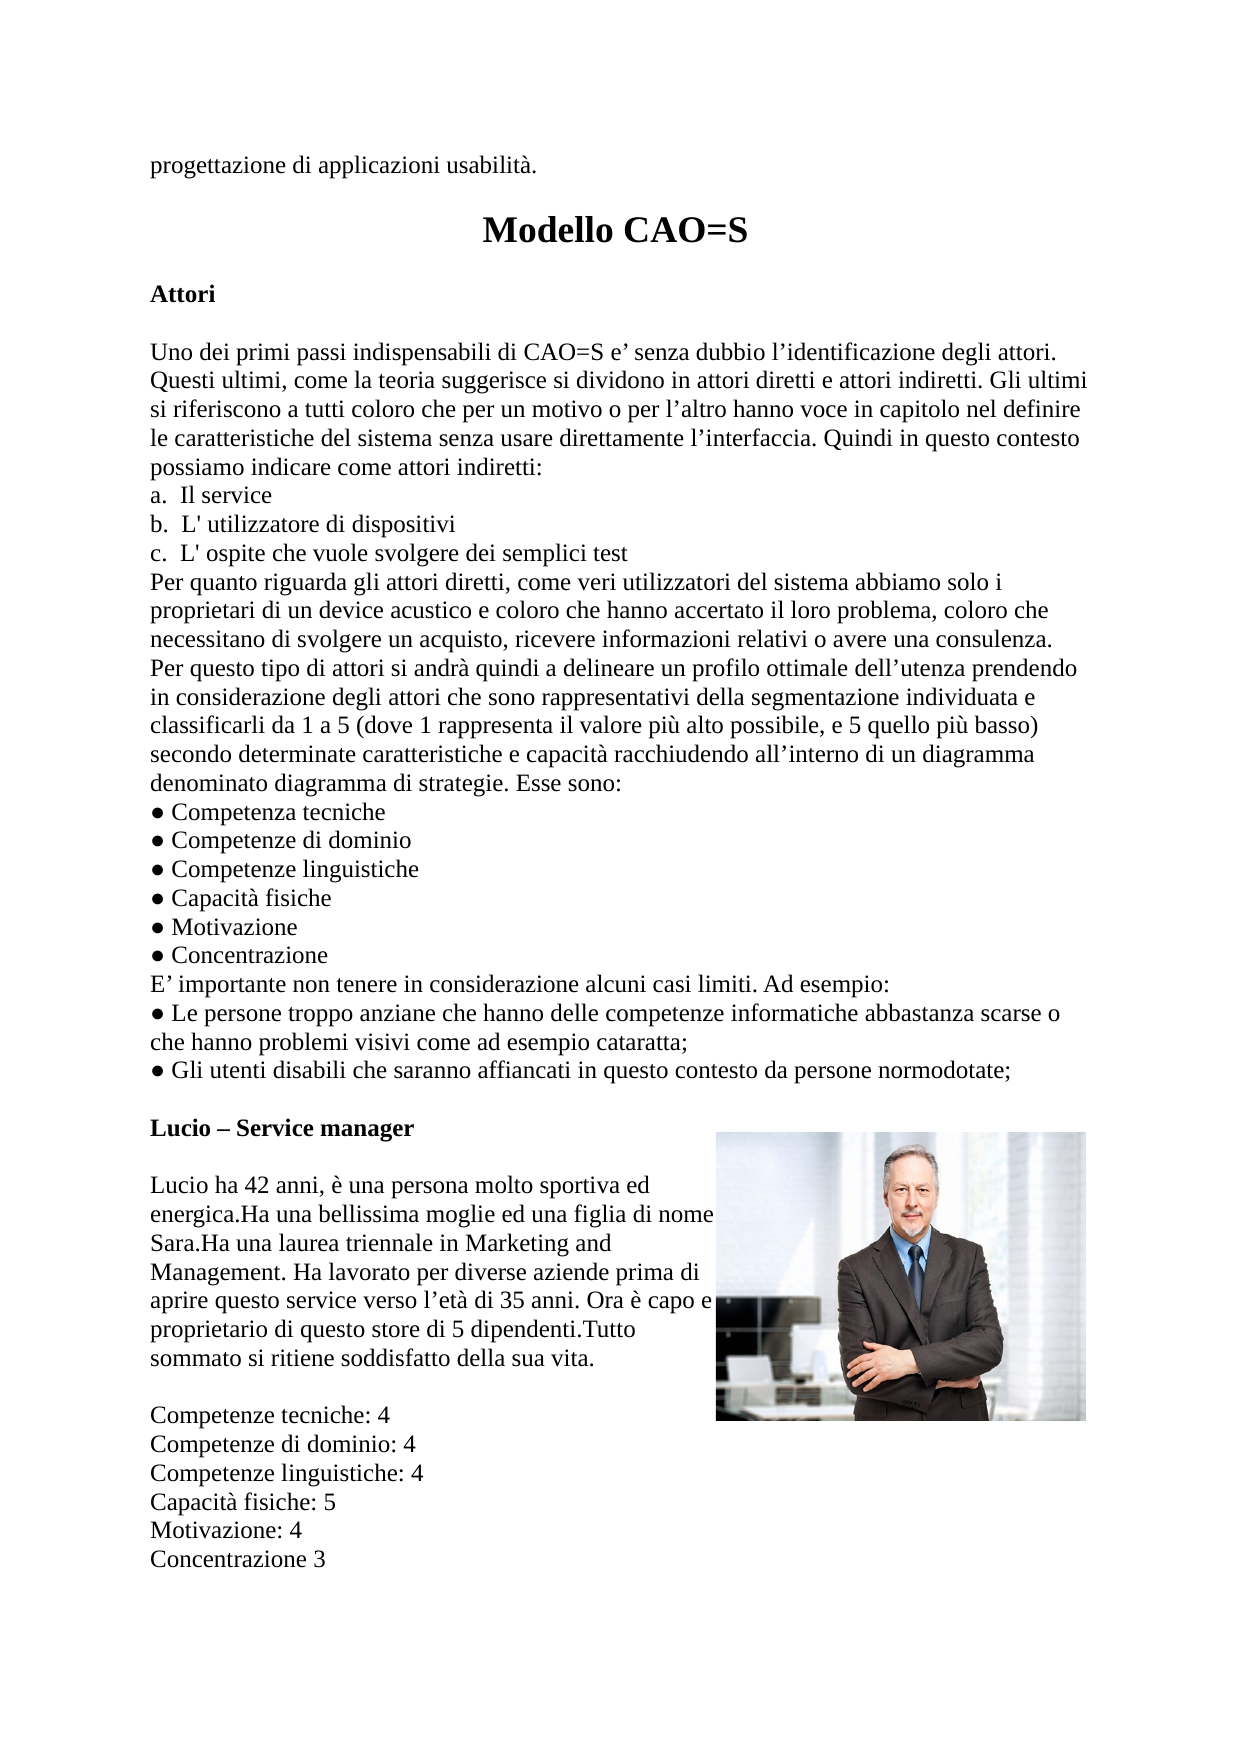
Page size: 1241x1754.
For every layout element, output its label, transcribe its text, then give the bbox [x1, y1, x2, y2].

text Uno dei primi passi indispensabili di CAO=S e’ senza dubbio l’identificazione degli attori. Questi ultimi, come la teoria suggerisce si dividono in attori diretti e attori indiretti. Gli ultimi si riferiscono a tutti coloro che per un motivo o per l’altro hanno voce in capitolo nel definire le caratteristiche del sistema senza usare direttamente l’interfaccia. Quindi in questo contesto possiamo indicare come attori indiretti: [150, 337, 1090, 481]
text ● Le persone troppo anziane che hanno delle competenze informatiche abbastanza scarse o che hanno problemi visivi come ad esempio cataratta; [150, 998, 1090, 1056]
picture [715, 1132, 1086, 1421]
text ● Motivazione [150, 912, 1090, 941]
text ● Concentrazione [150, 941, 1090, 969]
text b. L' utilizzatore di dispositivi [150, 509, 1090, 538]
text ● Capacità fisiche [150, 883, 1090, 912]
text ● Competenze di dominio [150, 826, 1090, 854]
text progettazione di applicazioni usabilità. [150, 150, 1090, 179]
text Attori [150, 279, 1090, 308]
text ● Competenza tecniche [150, 797, 1090, 826]
text Per quanto riguarda gli attori diretti, come veri utilizzatori del sistema abbiamo solo i proprietari di un device acustico e coloro che hanno accertato il loro problema, coloro che necessitano di svolgere un acquisto, ricevere informazioni relativi o avere una consulenza. [150, 567, 1090, 653]
text Modello CAO=S [150, 207, 1090, 251]
text Motivazione: 4 [150, 1516, 1090, 1544]
text ● Gli utenti disabili che saranno affiancati in questo contesto da persone normodotate; [150, 1056, 1090, 1084]
text Lucio ha 42 anni, è una persona molto sportiva ed energica.Ha una bellissima moglie ed una figlia di nome Sara.Ha una laurea triennale in Marketing and Management. Ha lavorato per diverse aziende prima di aprire questo service verso l’età di 35 anni. Ora è capo e proprietario di questo store di 5 dipendenti.Tutto sommato si ritiene soddisfatto della sua vita. [150, 1171, 715, 1372]
text E’ importante non tenere in considerazione alcuni casi limiti. Ad esempio: [150, 969, 1090, 998]
text a. Il service [150, 481, 1090, 509]
text c. L' ospite che vuole svolgere dei semplici test [150, 538, 1090, 567]
text Competenze tecniche: 4 [150, 1401, 1090, 1429]
text Capacità fisiche: 5 [150, 1487, 1090, 1516]
text Competenze linguistiche: 4 [150, 1458, 1090, 1487]
text Lucio – Service manager [150, 1113, 1090, 1142]
text Per questo tipo di attori si andrà quindi a delineare un profilo ottimale dell’utenza prendendo in considerazione degli attori che sono rappresentativi della segmentazione individuata e classificarli da 1 a 5 (dove 1 rappresenta il valore più alto possibile, e 5 quello più basso) secondo determinate caratteristiche e capacità racchiudendo all’interno di un diagramma denominato diagramma di strategie. Esse sono: [150, 653, 1090, 797]
text Competenze di dominio: 4 [150, 1429, 1090, 1458]
text Concentrazione 3 [150, 1544, 1090, 1573]
text ● Competenze linguistiche [150, 854, 1090, 883]
